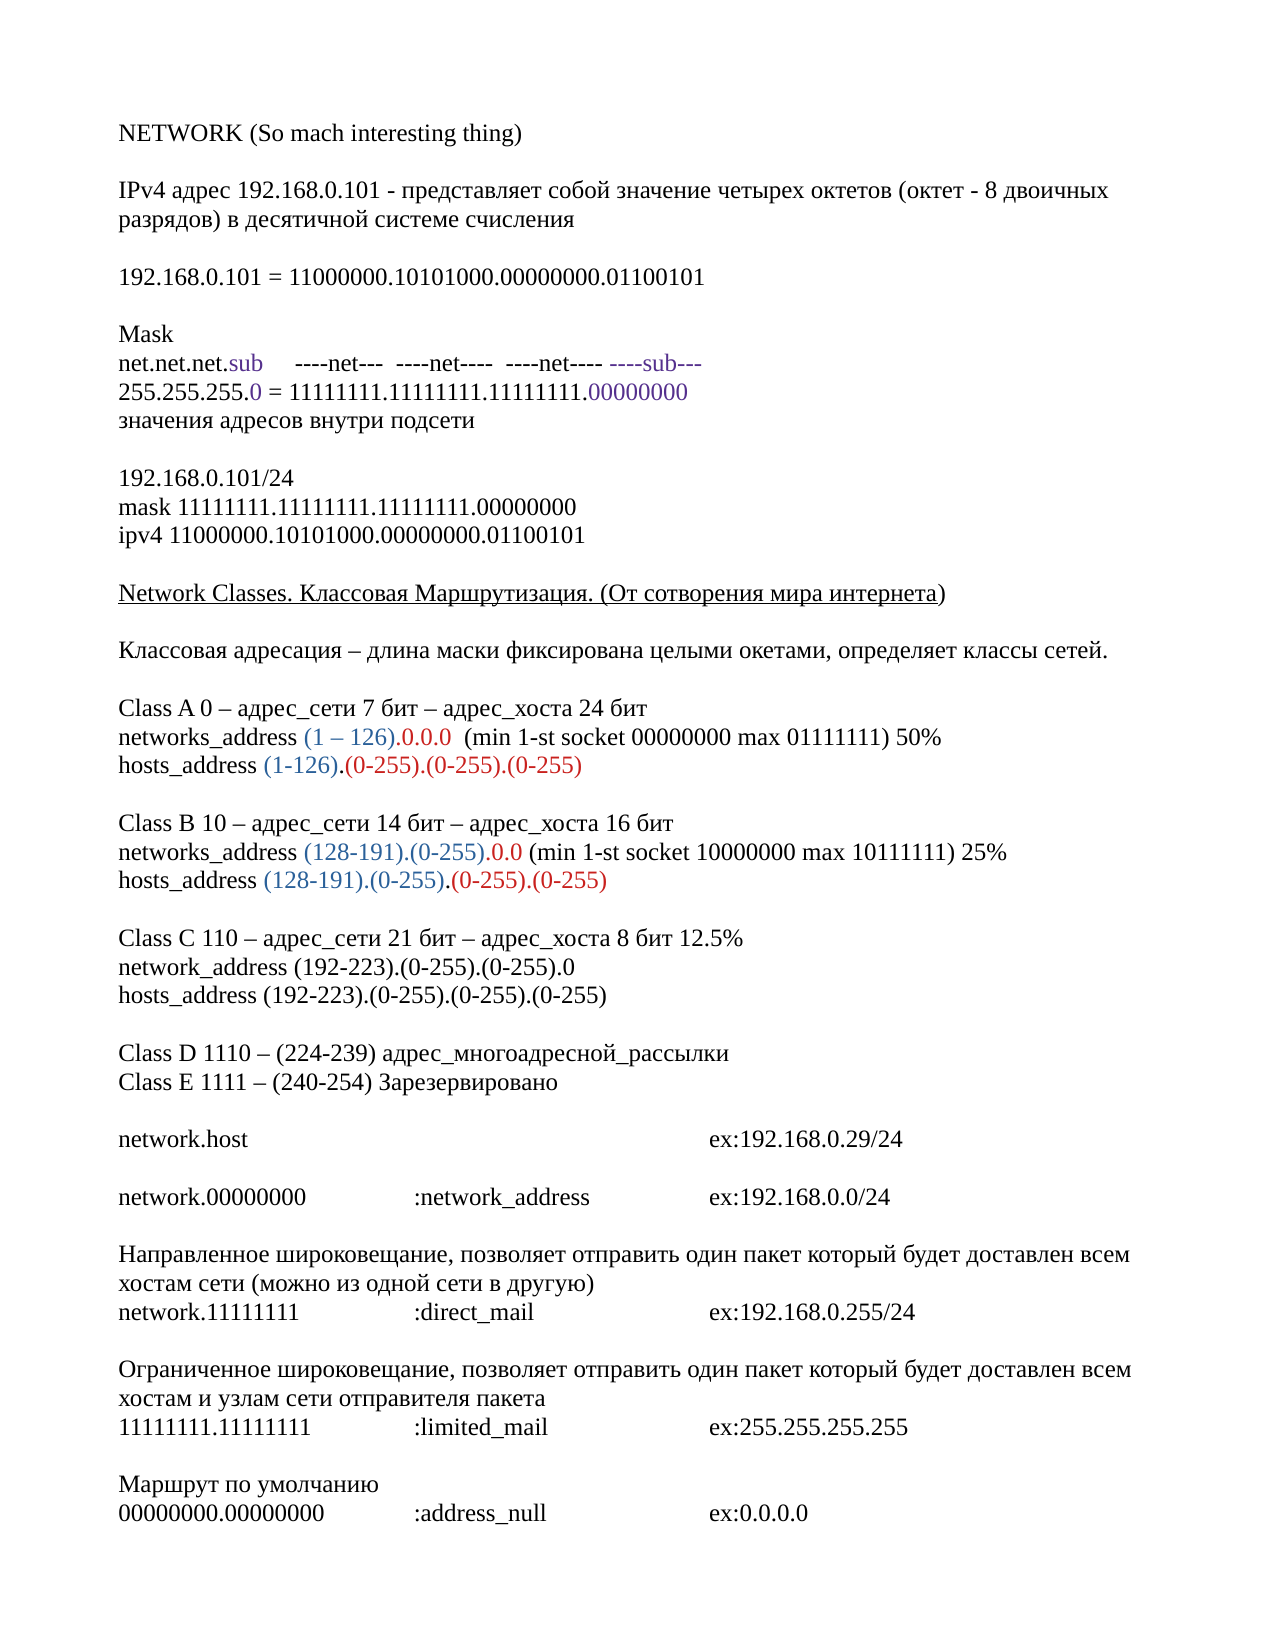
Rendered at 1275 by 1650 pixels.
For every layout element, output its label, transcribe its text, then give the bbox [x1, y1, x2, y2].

text 00000000.00000000 :address_null ex:0.0.0.0 [118, 1498, 1157, 1527]
text Network Classes. Классовая Маршрутизация. (От сотворения мира интернета) [118, 578, 1157, 607]
text Class D 1110 – (224-239) адрес_многоадресной_рассылки [118, 1038, 1157, 1067]
text Class C 110 – адрес_сети 21 бит – адрес_хоста 8 бит 12.5% [118, 923, 1157, 952]
text hosts_address (128-191).(0-255).(0-255).(0-255) [118, 866, 1157, 894]
text mask 11111111.11111111.11111111.00000000 [118, 492, 1157, 521]
text hosts_address (192-223).(0-255).(0-255).(0-255) [118, 981, 1157, 1009]
text Class A 0 – адрес_сети 7 бит – адрес_хоста 24 бит [118, 693, 1157, 722]
text ipv4 11000000.10101000.00000000.01100101 [118, 521, 1157, 549]
text network.host ex:192.168.0.29/24 [118, 1124, 1157, 1153]
text IPv4 адрес 192.168.0.101 - представляет собой значение четырех октетов (октет - 8 двоичных разрядов) в десятичной системе счисления [118, 176, 1157, 233]
text network_address (192-223).(0-255).(0-255).0 [118, 952, 1157, 981]
text Mask [118, 319, 1157, 348]
text 192.168.0.101 = 11000000.10101000.00000000.01100101 [118, 262, 1157, 291]
text net.net.net.sub ----net--- ----net---- ----net---- ----sub--- [118, 348, 1157, 377]
text Class B 10 – адрес_сети 14 бит – адрес_хоста 16 бит [118, 808, 1157, 837]
text network.00000000 :network_address ex:192.168.0.0/24 [118, 1182, 1157, 1211]
text значения адресов внутри подсети [118, 406, 1157, 434]
text hosts_address (1-126).(0-255).(0-255).(0-255) [118, 751, 1157, 779]
text network.11111111 :direct_mail ex:192.168.0.255/24 [118, 1297, 1157, 1326]
text Направленное широковещание, позволяет отправить один пакет который будет доставлен всем хостам сети (можно из одной сети в другую) [118, 1239, 1157, 1297]
text 255.255.255.0 = 11111111.11111111.11111111.00000000 [118, 377, 1157, 406]
text Class E 1111 – (240-254) Зарезервировано [118, 1067, 1157, 1096]
text Маршрут по умолчанию [118, 1469, 1157, 1498]
text 11111111.11111111 :limited_mail ex:255.255.255.255 [118, 1412, 1157, 1441]
text Ограниченное широковещание, позволяет отправить один пакет который будет доставлен всем хостам и узлам сети отправителя пакета [118, 1354, 1157, 1412]
text NETWORK (So mach interesting thing) [118, 118, 1157, 147]
text 192.168.0.101/24 [118, 463, 1157, 492]
text networks_address (1 – 126).0.0.0 (min 1-st socket 00000000 max 01111111) 50% [118, 722, 1157, 751]
text networks_address (128-191).(0-255).0.0 (min 1-st socket 10000000 max 10111111) 25% [118, 837, 1157, 866]
text Классовая адресация – длина маски фиксирована целыми окетами, определяет классы сетей. [118, 636, 1157, 664]
